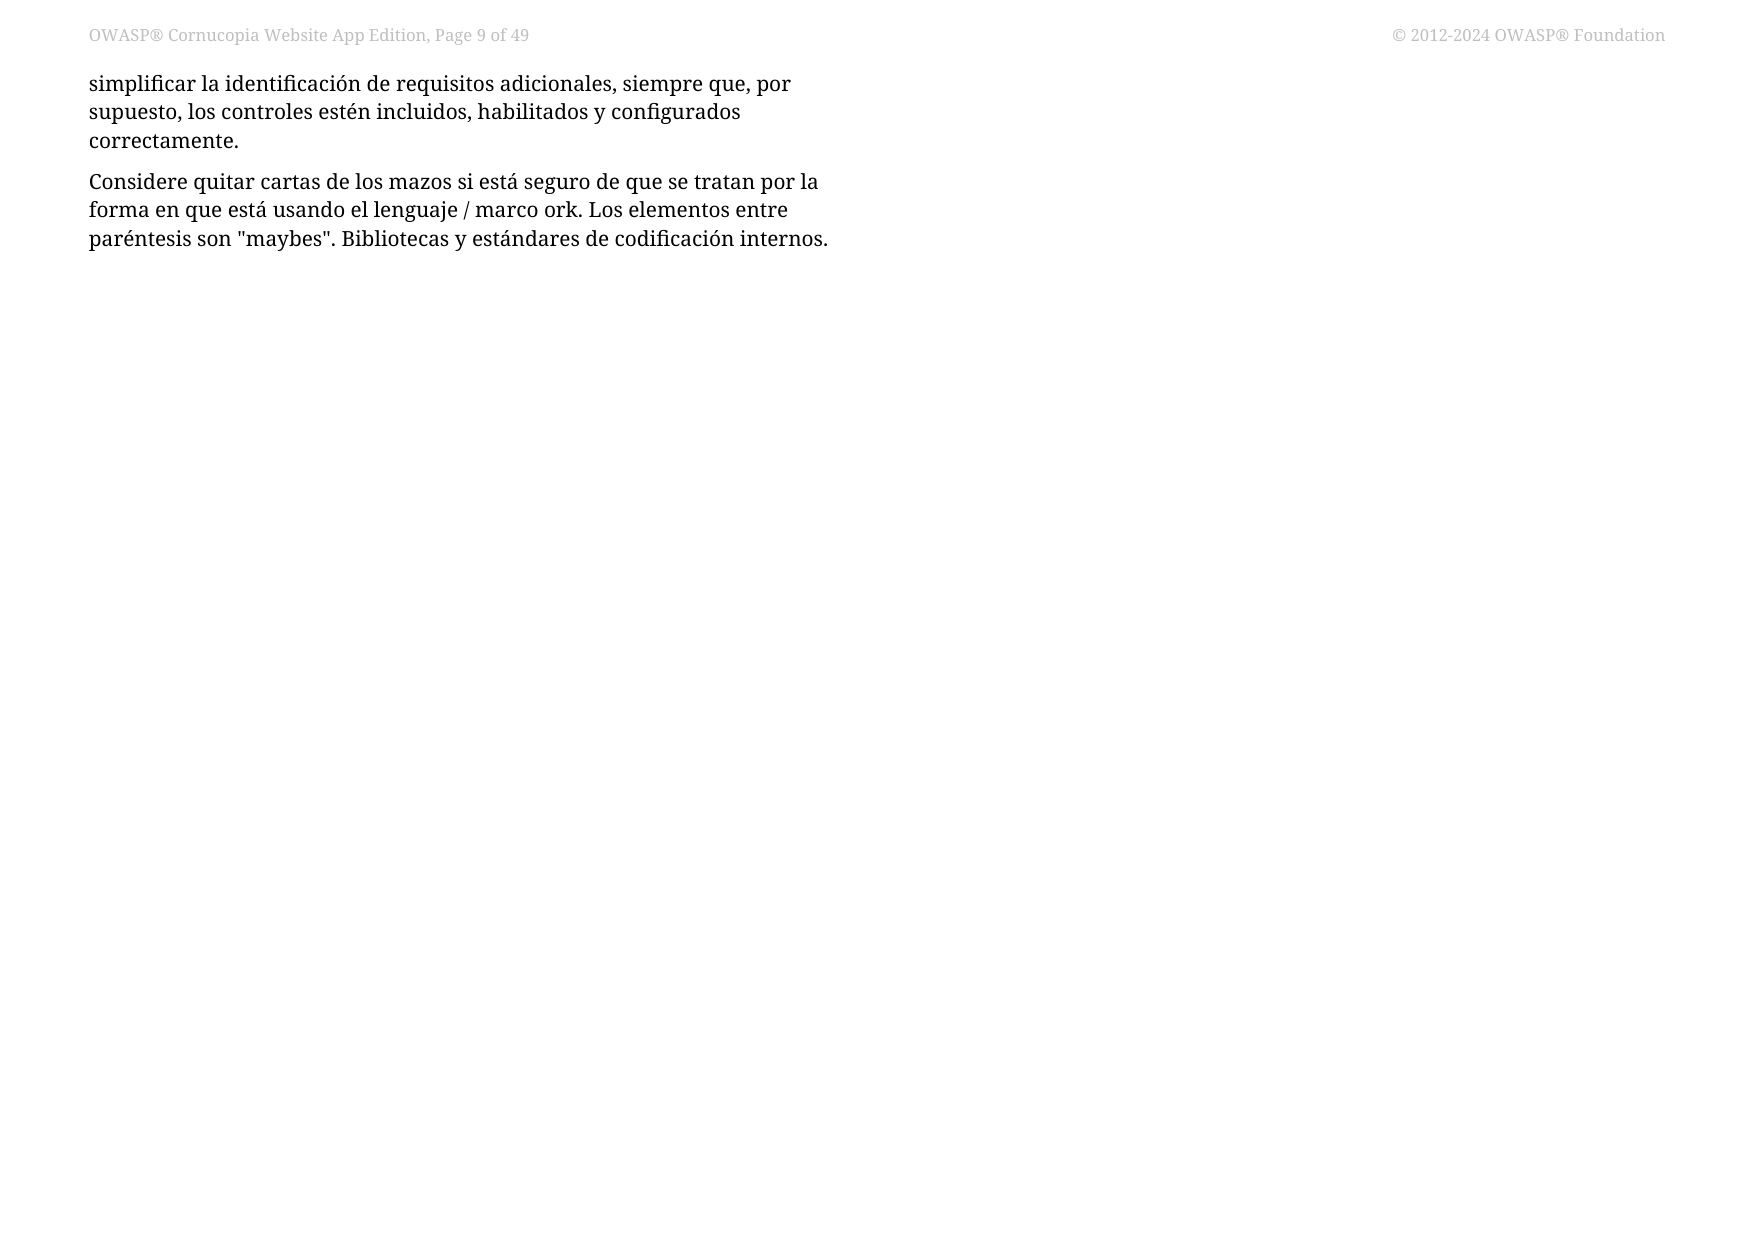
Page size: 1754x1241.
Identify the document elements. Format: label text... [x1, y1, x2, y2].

table_header simplificar la identificación de requisitos adicionales, siempre que, por supuesto, los controles estén incluidos, habilitados y configurados correctamente. Considere quitar cartas de los mazos si está seguro de que se tratan por la forma en que está usando el lenguaje / marco ork. Los elementos entre paréntesis son "maybes". Bibliotecas y estándares de codificación internos. [78, 69, 856, 252]
table_header [913, 69, 1677, 252]
table_header [856, 69, 913, 252]
